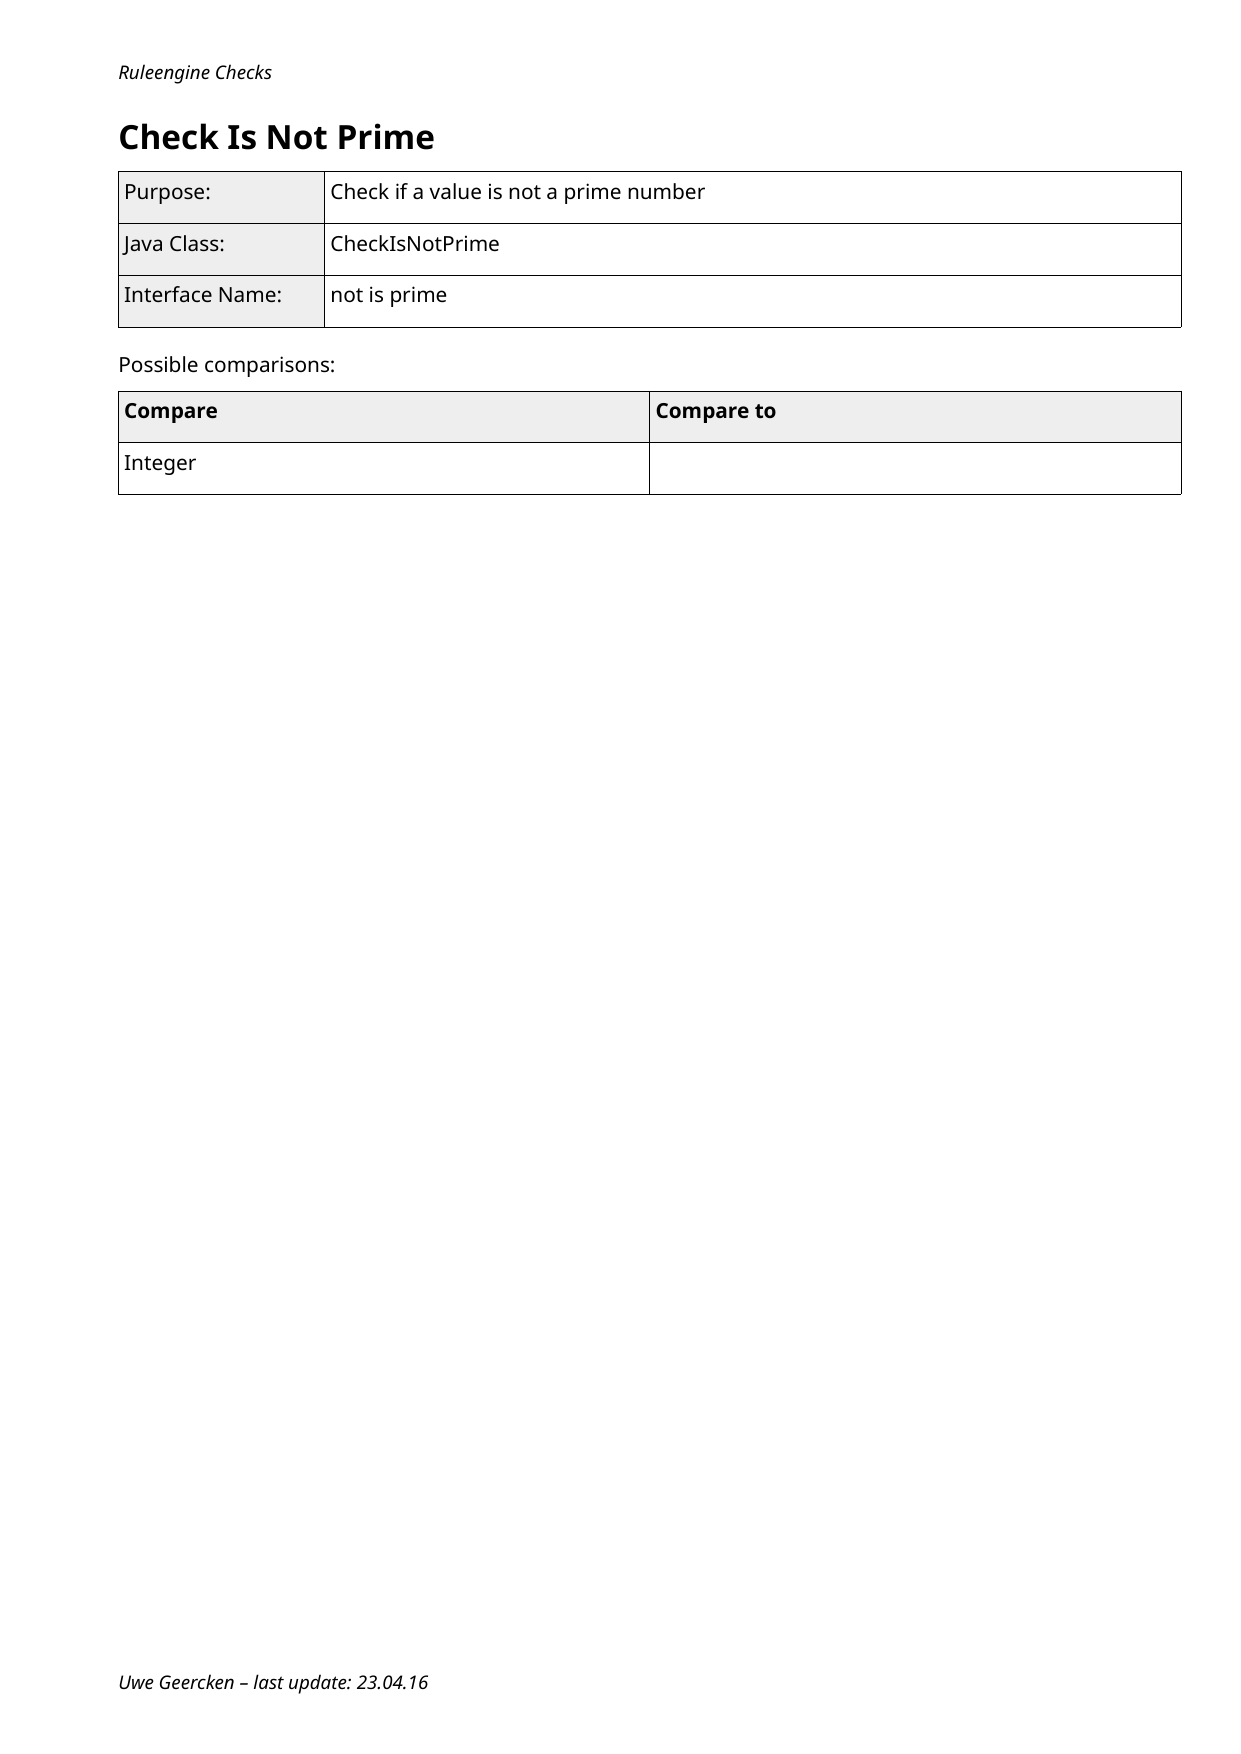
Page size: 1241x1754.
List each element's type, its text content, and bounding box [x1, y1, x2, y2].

table_header Check if a value is not a prime number [325, 172, 1181, 223]
table_cell [650, 443, 1181, 494]
table_header Purpose: [119, 172, 324, 223]
table_cell Java Class: [119, 224, 324, 275]
table_header Compare [119, 392, 649, 442]
table_cell Interface Name: [119, 276, 324, 327]
table_header Compare to [650, 392, 1181, 442]
text Check Is Not Prime [118, 114, 1181, 159]
text Possible comparisons: [118, 350, 1181, 379]
table_cell Integer [119, 443, 649, 494]
table_cell CheckIsNotPrime [325, 224, 1181, 275]
table_cell not is prime [325, 276, 1181, 327]
